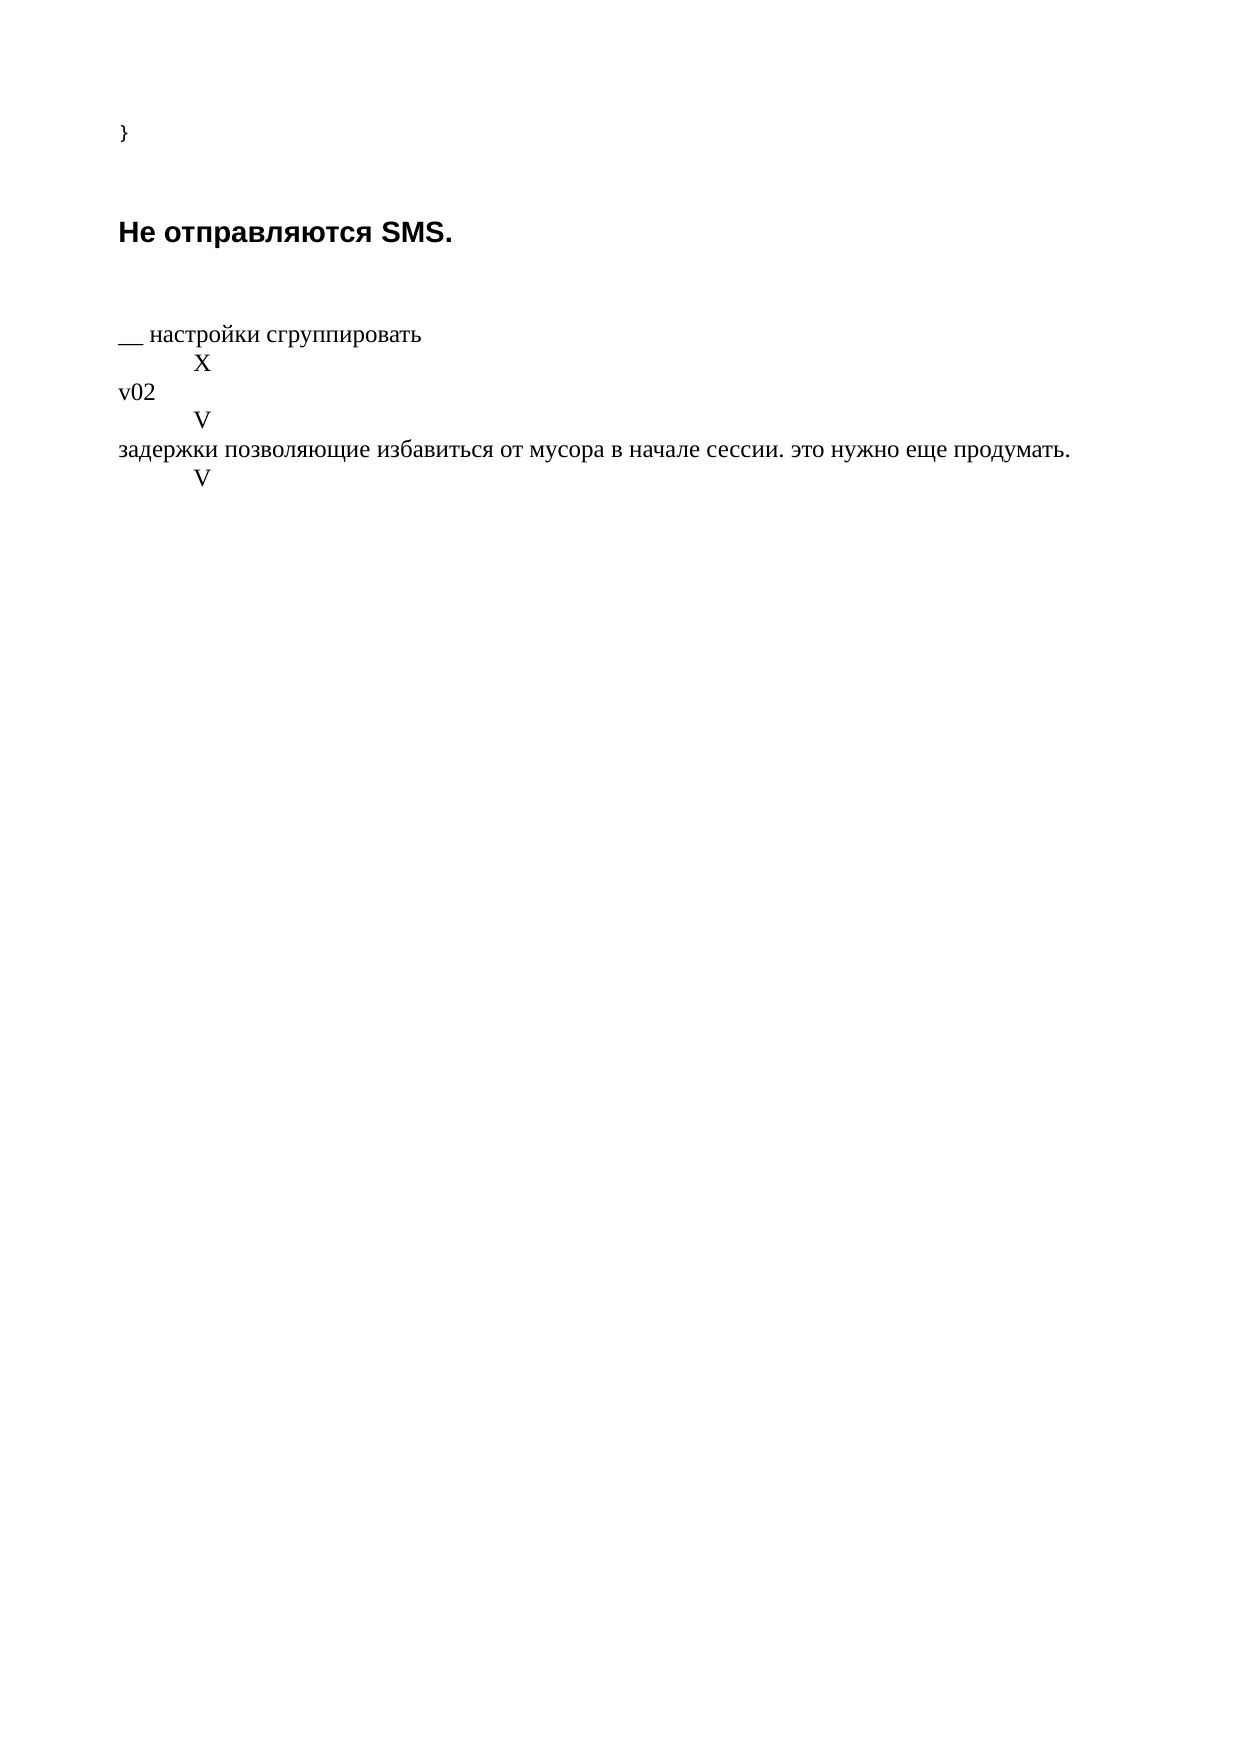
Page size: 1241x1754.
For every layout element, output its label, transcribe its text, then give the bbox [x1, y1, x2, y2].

text __ настройки сгруппировать [118, 319, 1122, 348]
subtitle Не отправляются SMS. [118, 215, 1122, 249]
text V [118, 405, 1122, 434]
text задержки позволяющие избавиться от мусора в начале сессии. это нужно еще продумать. [118, 434, 1122, 463]
text v02 [118, 377, 1122, 405]
text V [118, 463, 1122, 492]
text } [118, 118, 1122, 145]
text X [118, 348, 1122, 377]
